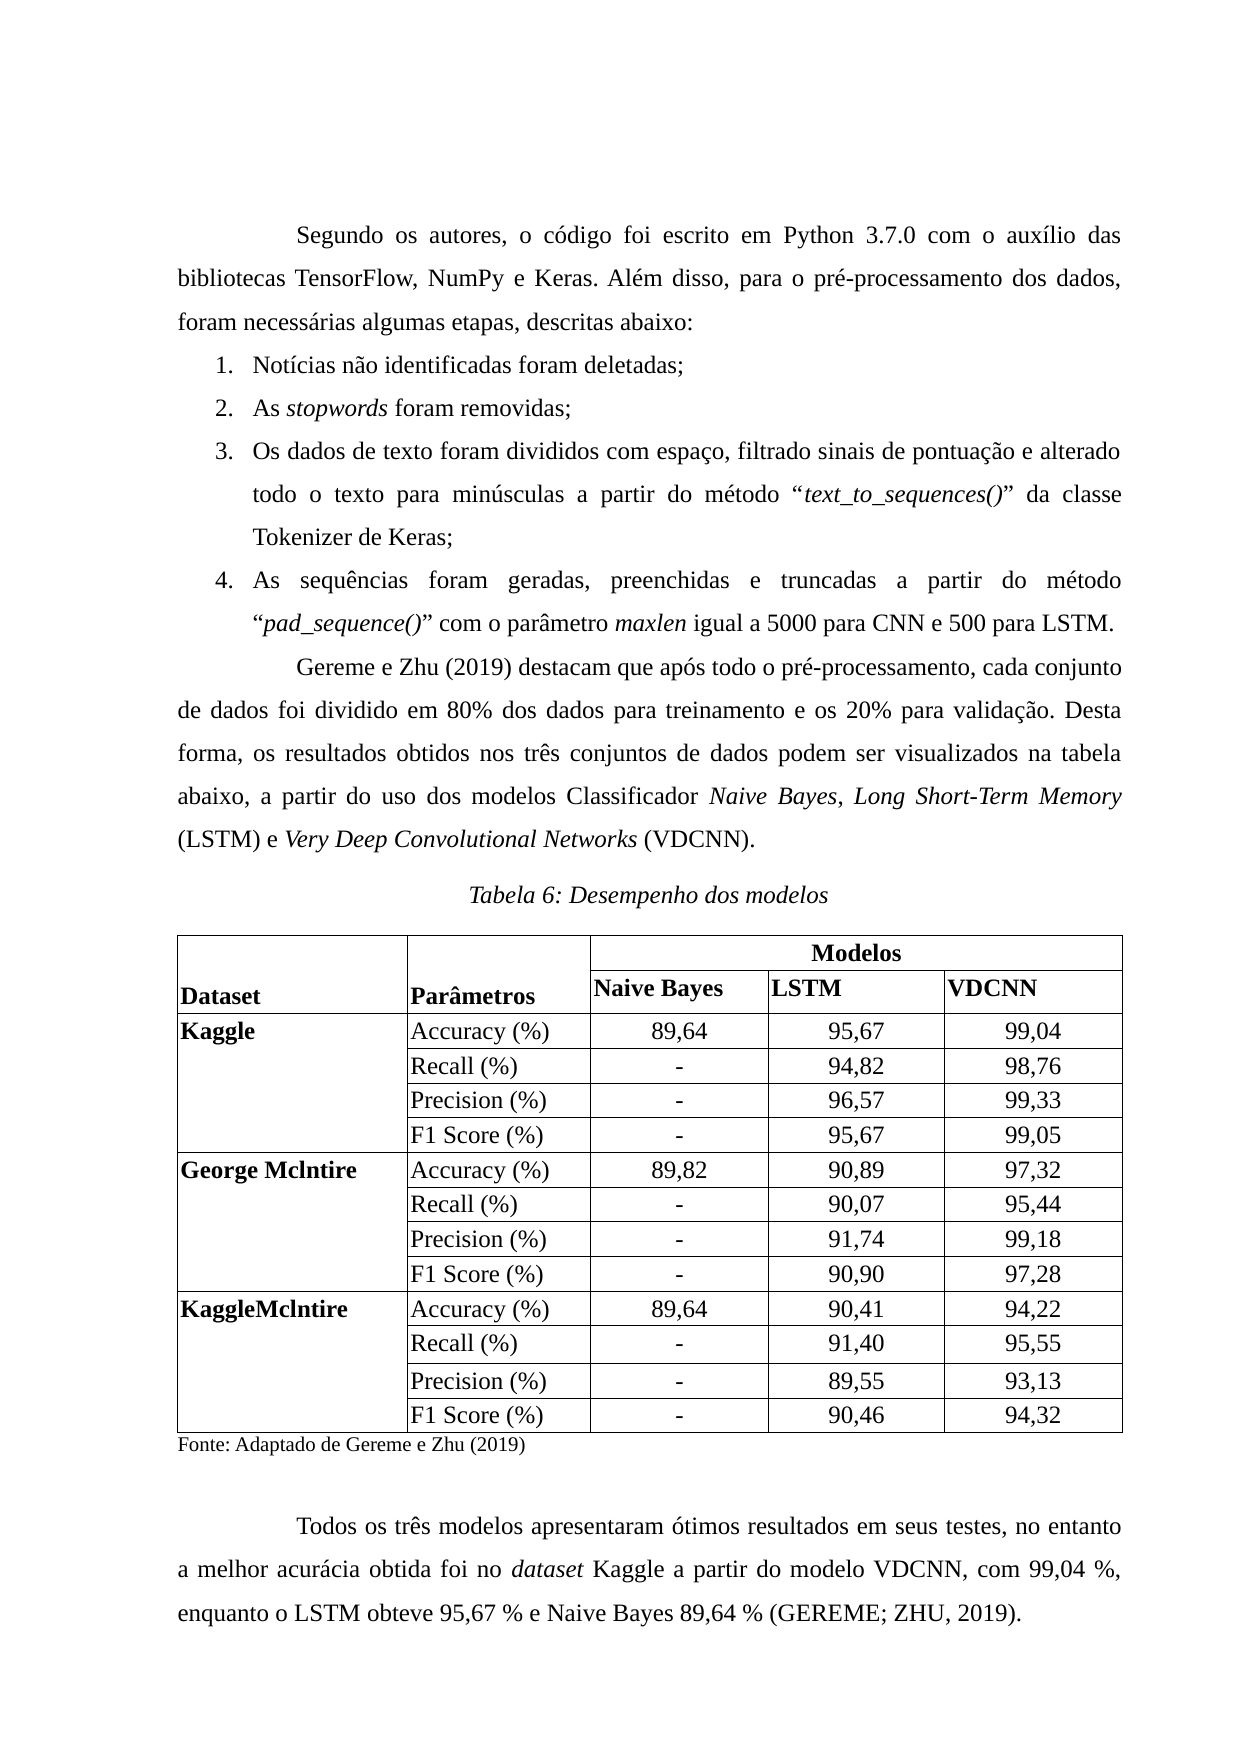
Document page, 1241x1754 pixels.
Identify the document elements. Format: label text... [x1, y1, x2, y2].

table_header Modelos [591, 936, 1122, 970]
table_cell 96,57 [769, 1084, 944, 1117]
table_cell - [591, 1399, 768, 1432]
table_cell Accuracy (%) [408, 1014, 590, 1048]
table_cell 94,32 [945, 1399, 1122, 1432]
table_cell 99,04 [945, 1014, 1122, 1048]
text Segundo os autores, o código foi escrito em Python 3.7.0 com o auxílio das bibliotecas TensorFlow, NumPy e Keras. Além disso, para o pré-processamento dos dados, foram necessárias algumas etapas, descritas abaixo: [177, 220, 1122, 335]
table_cell Recall (%) [408, 1188, 590, 1221]
table_header Parâmetros [408, 936, 590, 1013]
table_cell - [591, 1222, 768, 1256]
table_cell 99,18 [945, 1222, 1122, 1256]
table_cell 95,55 [945, 1326, 1122, 1363]
list As stopwords foram removidas; [215, 393, 1122, 422]
table_cell 95,67 [769, 1118, 944, 1152]
text Fonte: Adaptado de Gereme e Zhu (2019) [177, 1433, 1122, 1456]
text Todos os três modelos apresentaram ótimos resultados em seus testes, no entanto a melhor acurácia obtida foi no dataset Kaggle a partir do modelo VDCNN, com 99,04 %, enquanto o LSTM obteve 95,67 % e Naive Bayes 89,64 % (GEREME; ZHU, 2019). [177, 1511, 1122, 1626]
table_cell 91,74 [769, 1222, 944, 1256]
table_cell F1 Score (%) [408, 1399, 590, 1432]
list Os dados de texto foram divididos com espaço, filtrado sinais de pontuação e alterado todo o texto para minúsculas a partir do método “text_to_sequences()” da classe Tokenizer de Keras; [215, 436, 1122, 551]
table_cell Precision (%) [408, 1084, 590, 1117]
table_cell 93,13 [945, 1364, 1122, 1397]
table_cell 95,44 [945, 1188, 1122, 1221]
table_cell LSTM [769, 971, 944, 1013]
table_cell 89,82 [591, 1153, 768, 1187]
table_cell Recall (%) [408, 1049, 590, 1082]
table_cell - [591, 1257, 768, 1291]
table_cell - [591, 1326, 768, 1363]
text Tabela 6: Desempenho dos modelos [177, 880, 1122, 908]
table_cell 97,28 [945, 1257, 1122, 1291]
table_cell George Mclntire [178, 1153, 407, 1291]
table_cell 90,07 [769, 1188, 944, 1221]
table_cell 99,33 [945, 1084, 1122, 1117]
table_cell 90,89 [769, 1153, 944, 1187]
table_cell F1 Score (%) [408, 1257, 590, 1291]
table_cell 90,90 [769, 1257, 944, 1291]
table_cell 90,41 [769, 1292, 944, 1325]
table_cell - [591, 1049, 768, 1082]
table_cell 90,46 [769, 1399, 944, 1432]
table_cell - [591, 1364, 768, 1397]
table_cell Accuracy (%) [408, 1153, 590, 1187]
table_cell Precision (%) [408, 1364, 590, 1397]
list Notícias não identificadas foram deletadas; [215, 350, 1122, 378]
table_cell 98,76 [945, 1049, 1122, 1082]
table_header Dataset [178, 936, 407, 1013]
table_cell Accuracy (%) [408, 1292, 590, 1325]
table_cell Recall (%) [408, 1326, 590, 1363]
table_cell 94,22 [945, 1292, 1122, 1325]
table_cell 97,32 [945, 1153, 1122, 1187]
table_cell F1 Score (%) [408, 1118, 590, 1152]
table_cell Naive Bayes [591, 971, 768, 1013]
table_cell - [591, 1188, 768, 1221]
table_cell 89,64 [591, 1014, 768, 1048]
table_cell 89,55 [769, 1364, 944, 1397]
table_cell Precision (%) [408, 1222, 590, 1256]
table_cell KaggleMclntire [178, 1292, 407, 1432]
table_cell VDCNN [945, 971, 1122, 1013]
table_cell 99,05 [945, 1118, 1122, 1152]
table_cell Kaggle [178, 1014, 407, 1152]
table_cell 95,67 [769, 1014, 944, 1048]
table_cell 89,64 [591, 1292, 768, 1325]
table_cell - [591, 1118, 768, 1152]
table_cell 94,82 [769, 1049, 944, 1082]
table_cell 91,40 [769, 1326, 944, 1363]
table_cell - [591, 1084, 768, 1117]
list As sequências foram geradas, preenchidas e truncadas a partir do método “pad_sequence()” com o parâmetro maxlen igual a 5000 para CNN e 500 para LSTM. [215, 565, 1122, 637]
text Gereme e Zhu (2019) destacam que após todo o pré-processamento, cada conjunto de dados foi dividido em 80% dos dados para treinamento e os 20% para validação. Desta forma, os resultados obtidos nos três conjuntos de dados podem ser visualizados na tabela abaixo, a partir do uso dos modelos Classificador Naive Bayes, Long Short-Term Memory (LSTM) e Very Deep Convolutional Networks (VDCNN). [177, 652, 1122, 853]
